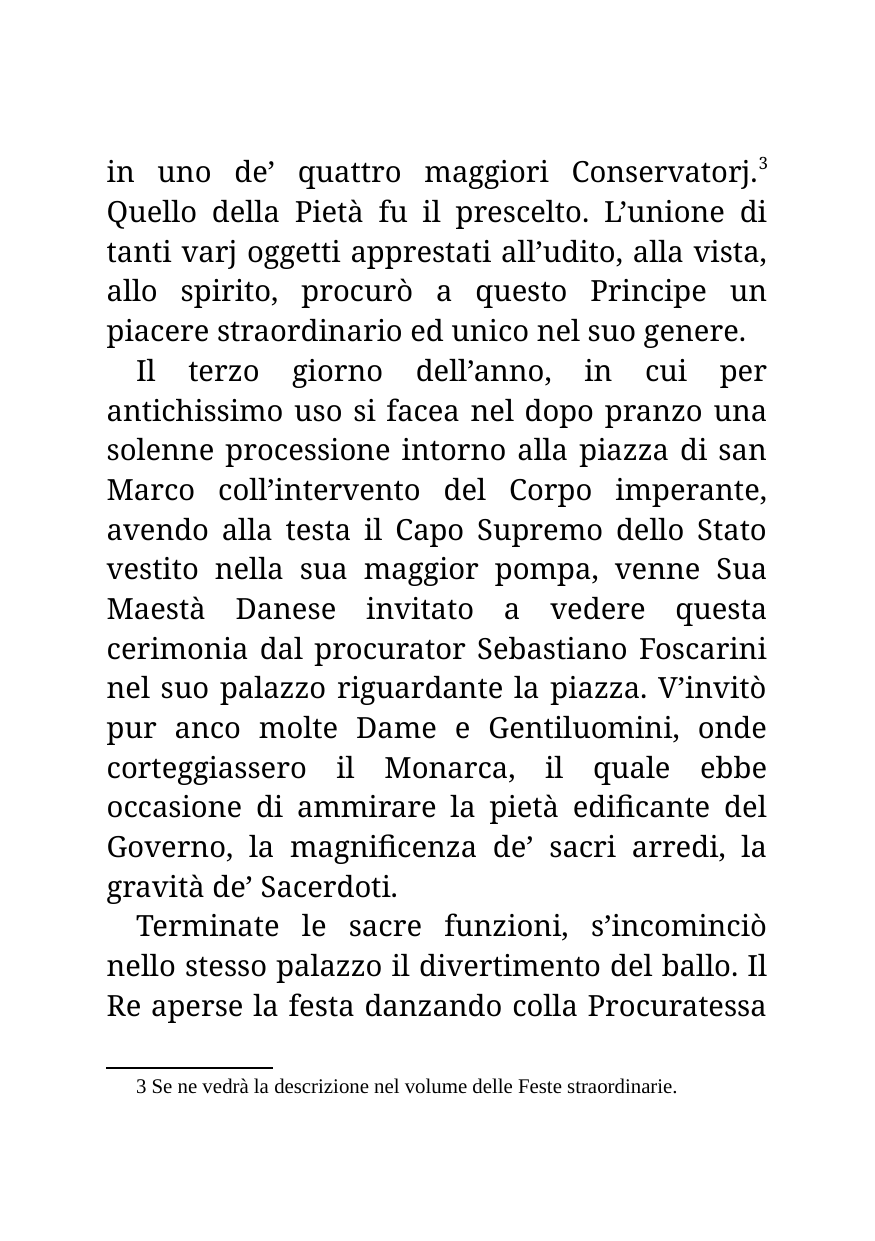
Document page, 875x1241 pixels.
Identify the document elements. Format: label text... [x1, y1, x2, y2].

text in uno de’ quattro maggiori Conservatorj. Quello della Pietà fu il prescelto. L’unione di tanti varj oggetti apprestati all’udito, alla vista, allo spirito, procurò a questo Principe un piacere straordinario ed unico nel suo genere. [106, 152, 768, 350]
text Il terzo giorno dell’anno, in cui per antichissimo uso si facea nel dopo pranzo una solenne processione intorno alla piazza di san Marco coll’intervento del Corpo imperante, avendo alla testa il Capo Supremo dello Stato vestito nella sua maggior pompa, venne Sua Maestà Danese invitato a vedere questa cerimonia dal procurator Sebastiano Foscarini nel suo palazzo riguardante la piazza. V’invitò pur anco molte Dame e Gentiluomini, onde corteggiassero il Monarca, il quale ebbe occasione di ammirare la pietà edificante del Governo, la magnificenza de’ sacri arredi, la gravità de’ Sacerdoti. [106, 350, 768, 906]
text Se ne vedrà la descrizione nel volume delle Feste straordinarie. [106, 1074, 768, 1098]
text Terminate le sacre funzioni, s’incominciò nello stesso palazzo il divertimento del ballo. Il Re aperse la festa danzando colla Procuratessa [106, 906, 768, 1025]
